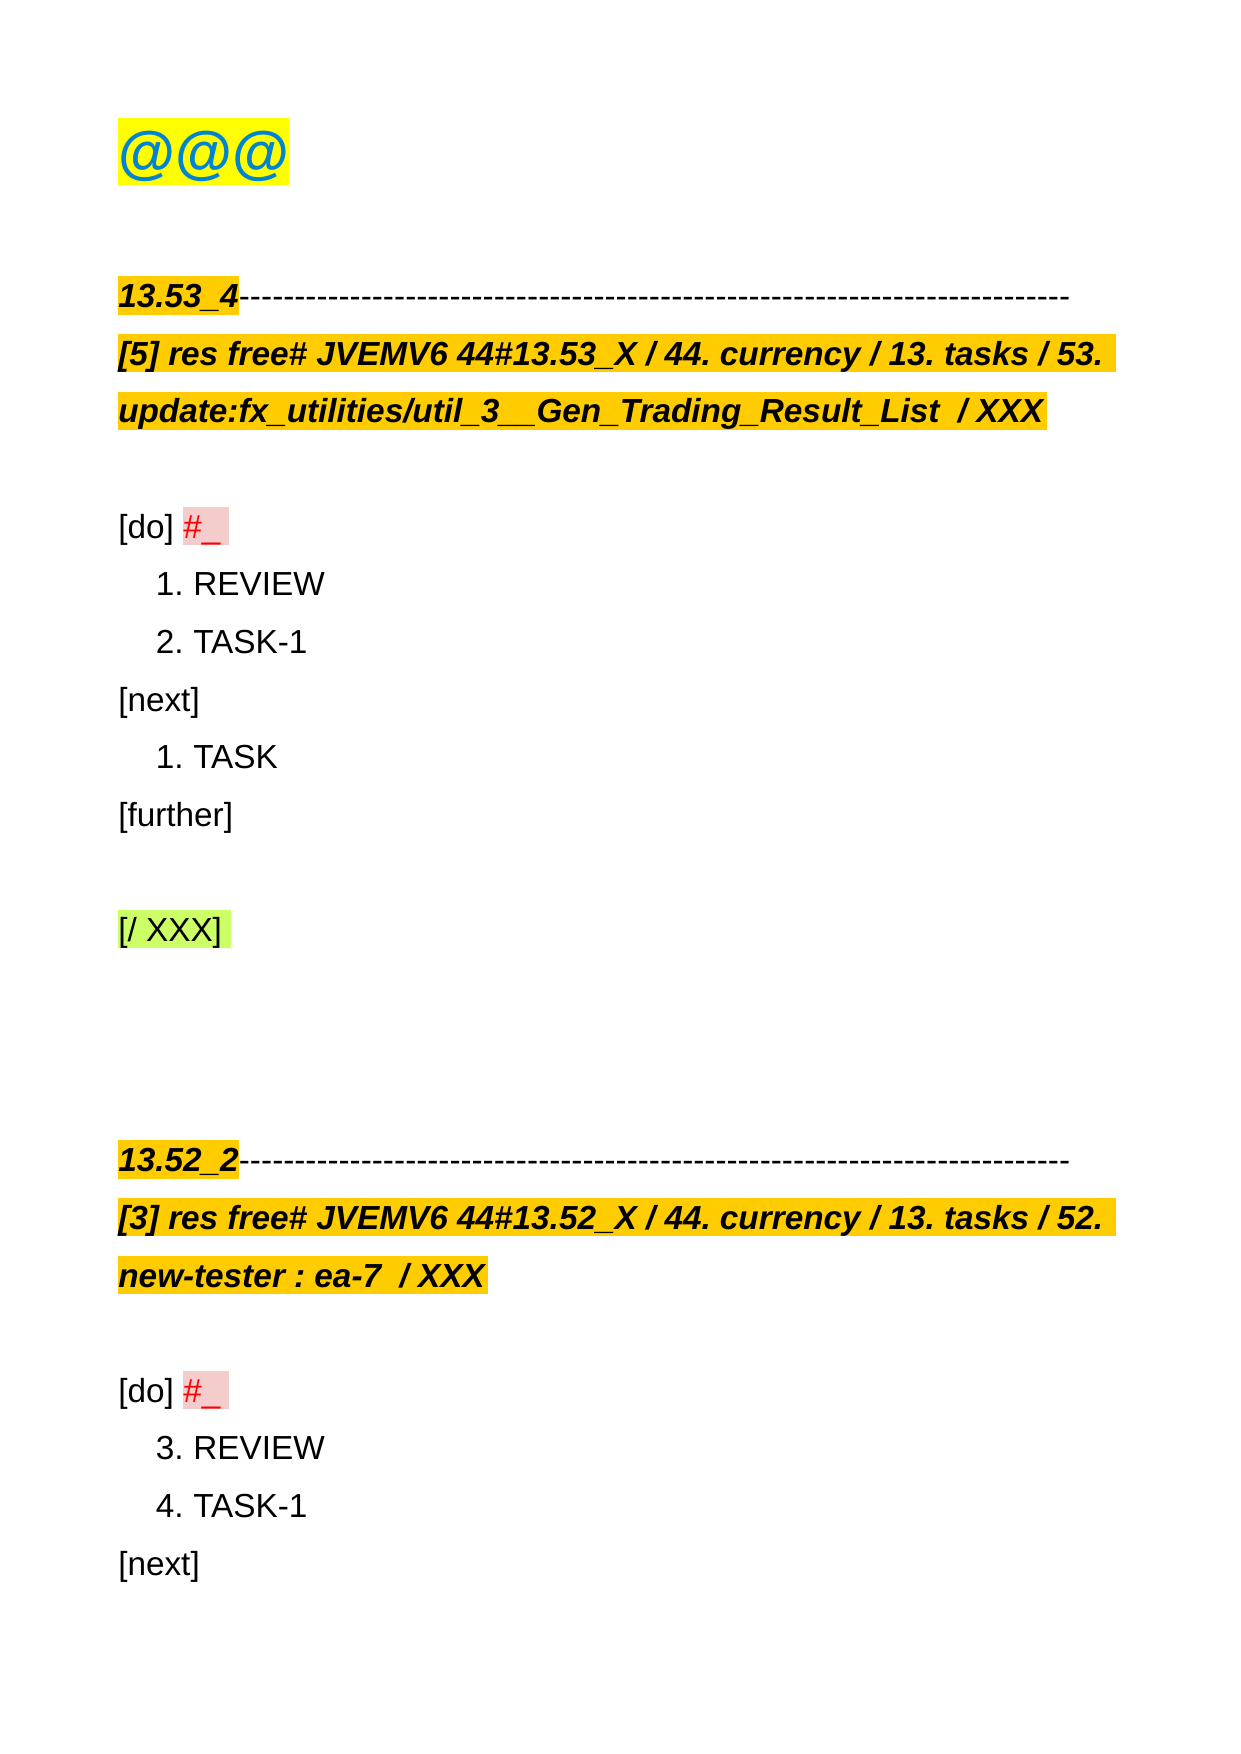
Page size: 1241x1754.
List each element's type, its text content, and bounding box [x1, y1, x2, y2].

text [do] #_ [118, 1371, 1122, 1409]
text @@@ [118, 118, 1122, 185]
text [5] res free# JVEMV6 44#13.53_X / 44. currency / 13. tasks / 53. update:fx_utilities/util_3__Gen_Trading_Result_List / XXX [118, 334, 1122, 430]
list TASK [156, 737, 1122, 776]
text [further] [118, 795, 1122, 833]
list TASK-1 [156, 1486, 1122, 1524]
text [/ XXX] [118, 852, 1122, 948]
text [next] [118, 679, 1122, 718]
list REVIEW [156, 564, 1122, 603]
text 13.52_2--------------------------------------------------------------------------- [118, 1140, 1122, 1179]
list TASK-1 [156, 622, 1122, 660]
text 13.53_4--------------------------------------------------------------------------- [118, 276, 1122, 315]
text [do] #_ [118, 507, 1122, 545]
text [3] res free# JVEMV6 44#13.52_X / 44. currency / 13. tasks / 52. new-tester : ea-7 / XXX [118, 1198, 1122, 1294]
text [next] [118, 1544, 1122, 1582]
list REVIEW [156, 1428, 1122, 1467]
